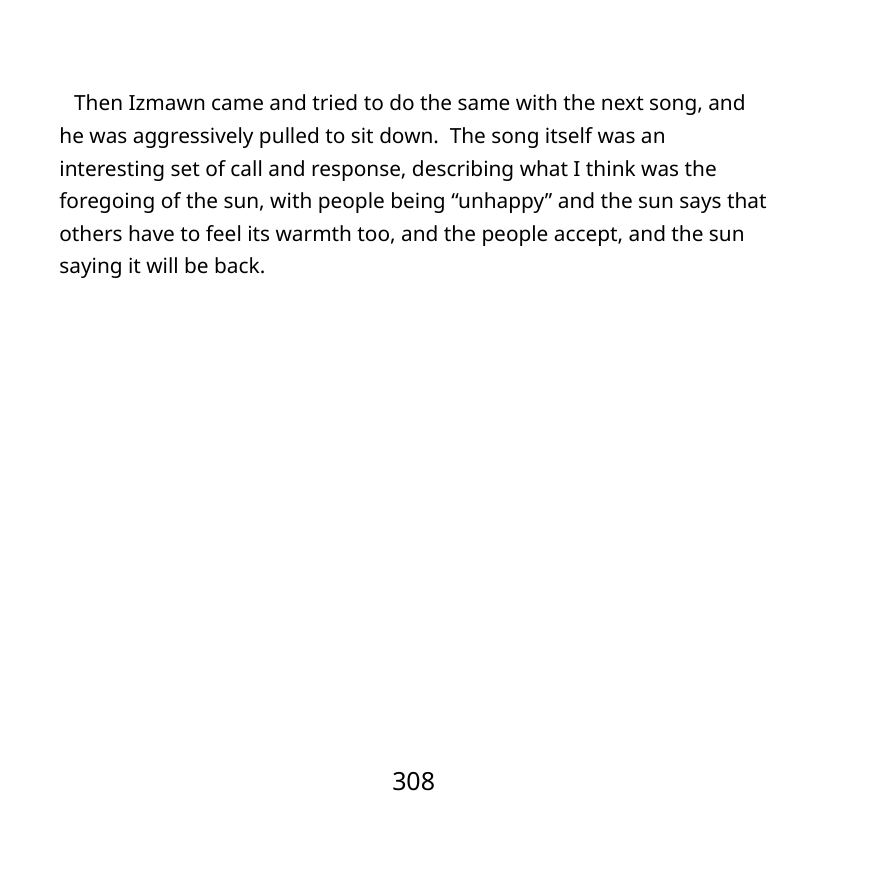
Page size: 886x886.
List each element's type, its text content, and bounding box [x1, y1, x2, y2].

text Then Izmawn came and tried to do the same with the next song, and he was aggressively pulled to sit down. The song itself was an interesting set of call and response, describing what I think was the foregoing of the sun, with people being “unhappy” and the sun says that others have to feel its warmth too, and the people accept, and the sun saying it will be back. [59, 88, 768, 280]
